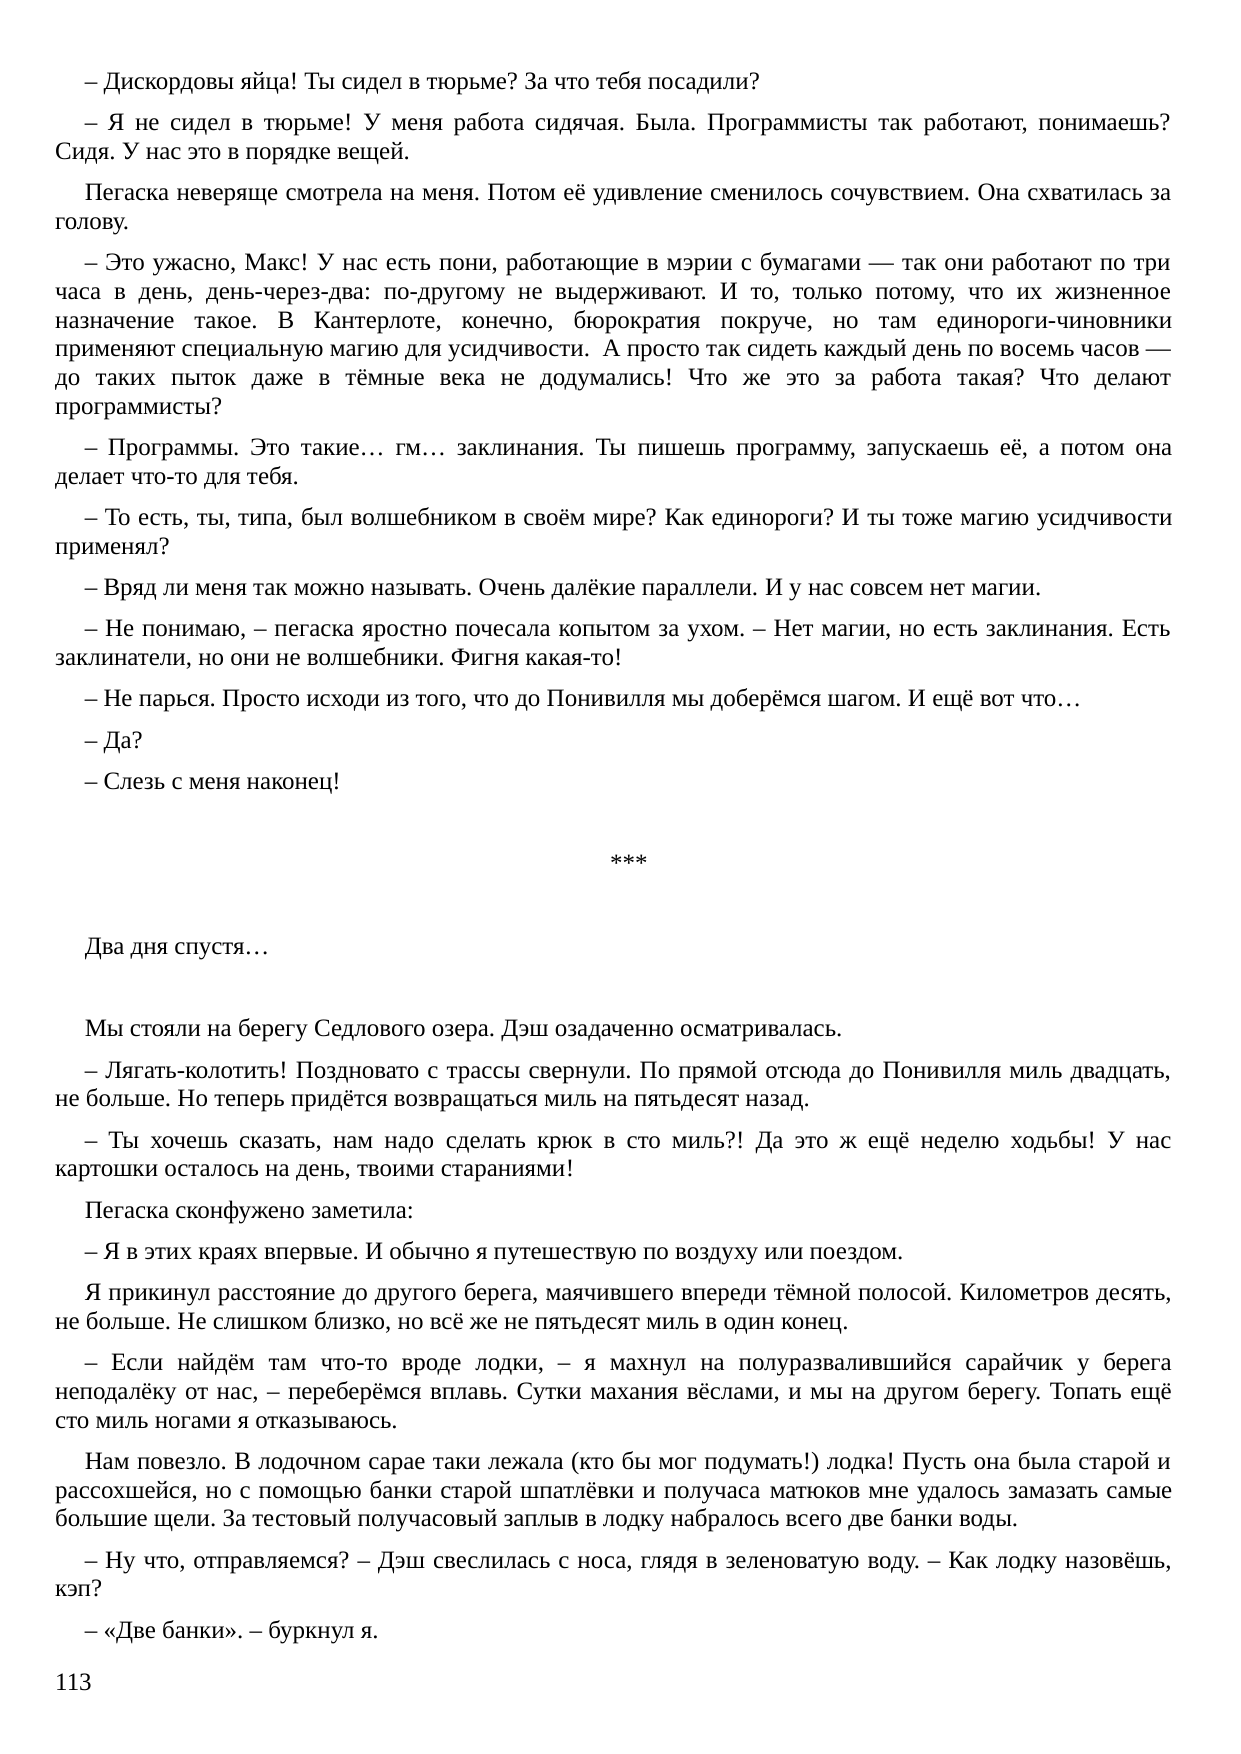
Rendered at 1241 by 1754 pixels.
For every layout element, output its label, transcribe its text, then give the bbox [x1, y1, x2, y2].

text – Если найдём там что-то вроде лодки, – я махнул на полуразвалившийся сарайчик у берега неподалёку от нас, – переберёмся вплавь. Сутки махания вёслами, и мы на другом берегу. Топать ещё сто миль ногами я отказываюсь. [55, 1347, 1173, 1433]
text – Вряд ли меня так можно называть. Очень далёкие параллели. И у нас совсем нет магии. [55, 572, 1173, 601]
text Пегаска неверяще смотрела на меня. Потом её удивление сменилось сочувствием. Она схватилась за голову. [55, 177, 1173, 235]
text Нам повезло. В лодочном сарае таки лежала (кто бы мог подумать!) лодка! Пусть она была старой и рассохшейся, но с помощью банки старой шпатлёвки и получаса матюков мне удалось замазать самые большие щели. За тестовый получасовый заплыв в лодку набралось всего две банки воды. [55, 1446, 1173, 1532]
text – То есть, ты, типа, был волшебником в своём мире? Как единороги? И ты тоже магию усидчивости применял? [55, 502, 1173, 560]
text – «Две банки». – буркнул я. [55, 1615, 1173, 1643]
text Пегаска сконфужено заметила: [55, 1195, 1173, 1223]
text – Я в этих краях впервые. И обычно я путешествую по воздуху или поездом. [55, 1236, 1173, 1265]
text – Дискордовы яйца! Ты сидел в тюрьме? За что тебя посадили? [55, 66, 1173, 95]
text – Программы. Это такие… гм… заклинания. Ты пишешь программу, запускаешь её, а потом она делает что-то для тебя. [55, 432, 1173, 490]
text – Лягать-колотить! Поздновато с трассы свернули. По прямой отсюда до Понивилля миль двадцать, не больше. Но теперь придётся возвращаться миль на пятьдесят назад. [55, 1055, 1173, 1112]
text – Да? [55, 725, 1173, 753]
text – Слезь с меня наконец! [55, 766, 1173, 795]
text Я прикинул расстояние до другого берега, маячившего впереди тёмной полосой. Километров десять, не больше. Не слишком близко, но всё же не пятьдесят миль в один конец. [55, 1277, 1173, 1335]
text Два дня спустя… [55, 931, 1173, 960]
text – Это ужасно, Макс! У нас есть пони, работающие в мэрии с бумагами — так они работают по три часа в день, день-через-два: по-другому не выдерживают. И то, только потому, что их жизненное назначение такое. В Кантерлоте, конечно, бюрократия покруче, но там единороги-чиновники применяют специальную магию для усидчивости. А просто так сидеть каждый день по восемь часов — до таких пыток даже в тёмные века не додумались! Что же это за работа такая? Что делают программисты? [55, 247, 1173, 420]
text – Не парься. Просто исходи из того, что до Понивилля мы доберёмся шагом. И ещё вот что… [55, 683, 1173, 712]
text – Ты хочешь сказать, нам надо сделать крюк в сто миль?! Да это ж ещё неделю ходьбы! У нас картошки осталось на день, твоими стараниями! [55, 1125, 1173, 1182]
text – Я не сидел в тюрьме! У меня работа сидячая. Была. Программисты так работают, понимаешь? Сидя. У нас это в порядке вещей. [55, 107, 1173, 165]
text *** [55, 848, 1173, 877]
text – Ну что, отправляемся? – Дэш свеслилась с носа, глядя в зеленоватую воду. – Как лодку назовёшь, кэп? [55, 1545, 1173, 1602]
text Мы стояли на берегу Седлового озера. Дэш озадаченно осматривалась. [55, 1013, 1173, 1042]
text – Не понимаю, – пегаска яростно почесала копытом за ухом. – Нет магии, но есть заклинания. Есть заклинатели, но они не волшебники. Фигня какая-то! [55, 613, 1173, 671]
